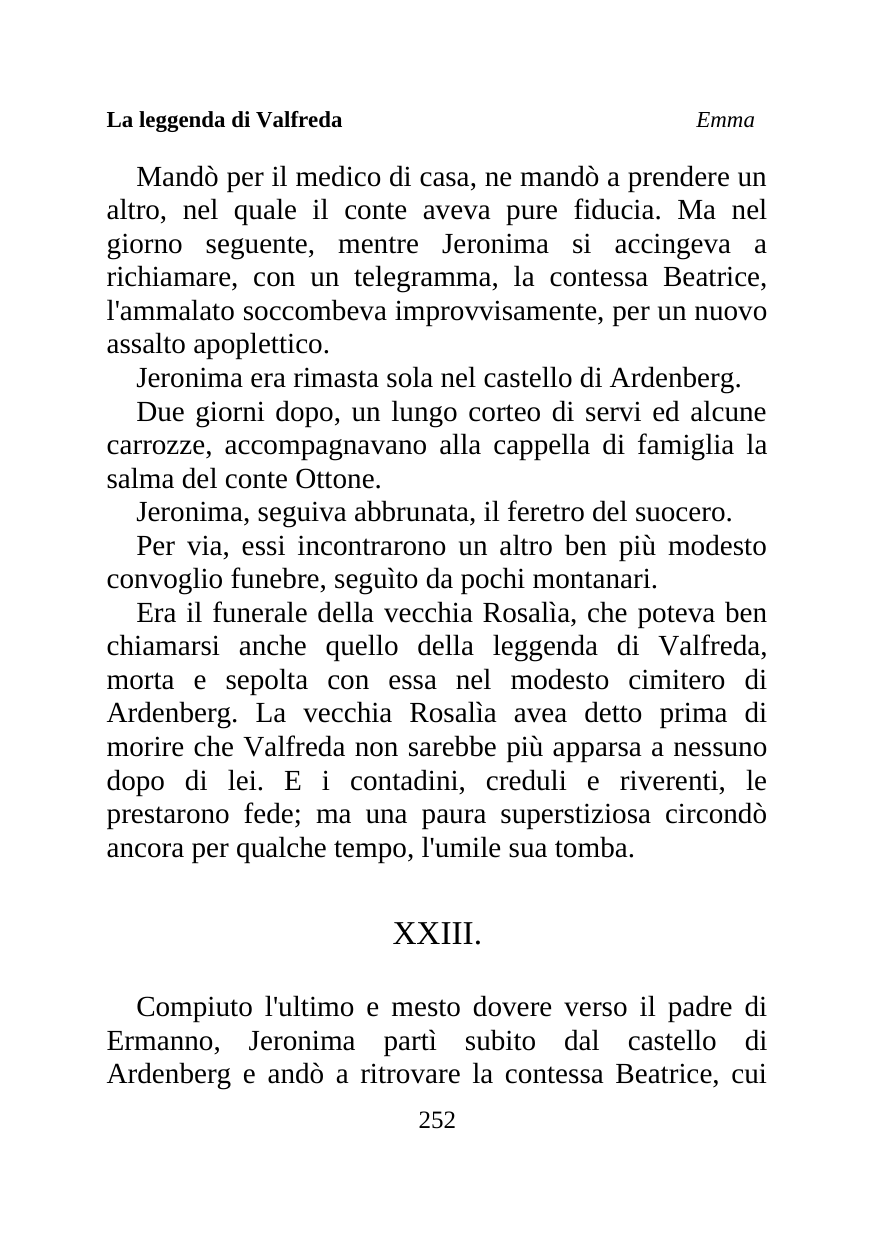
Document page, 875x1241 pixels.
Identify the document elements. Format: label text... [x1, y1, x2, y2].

text Due giorni dopo, un lungo corteo di servi ed alcune carrozze, accompagnavano alla cappella di famiglia la salma del conte Ottone. [106, 394, 768, 494]
subtitle XXIII. [106, 913, 768, 952]
text Jeronima, seguiva abbrunata, il feretro del suocero. [106, 494, 768, 528]
text Jeronima era rimasta sola nel castello di Ardenberg. [106, 360, 768, 394]
text Per via, essi incontrarono un altro ben più modesto convoglio funebre, seguìto da pochi montanari. [106, 528, 768, 595]
text Era il funerale della vecchia Rosalìa, che poteva ben chiamarsi anche quello della leggenda di Valfreda, morta e sepolta con essa nel modesto cimitero di Ardenberg. La vecchia Rosalìa avea detto prima di morire che Valfreda non sarebbe più apparsa a nessuno dopo di lei. E i contadini, creduli e riverenti, le prestarono fede; ma una paura superstiziosa circondò ancora per qualche tempo, l'umile sua tomba. [106, 595, 768, 863]
text Compiuto l'ultimo e mesto dovere verso il padre di Ermanno, Jeronima partì subito dal castello di Ardenberg e andò a ritrovare la contessa Beatrice, cui [106, 989, 768, 1090]
text Mandò per il medico di casa, ne mandò a prendere un altro, nel quale il conte aveva pure fiducia. Ma nel giorno seguente, mentre Jeronima si accingeva a richiamare, con un telegramma, la contessa Beatrice, l'ammalato soccombeva improvvisamente, per un nuovo assalto apoplettico. [106, 159, 768, 360]
